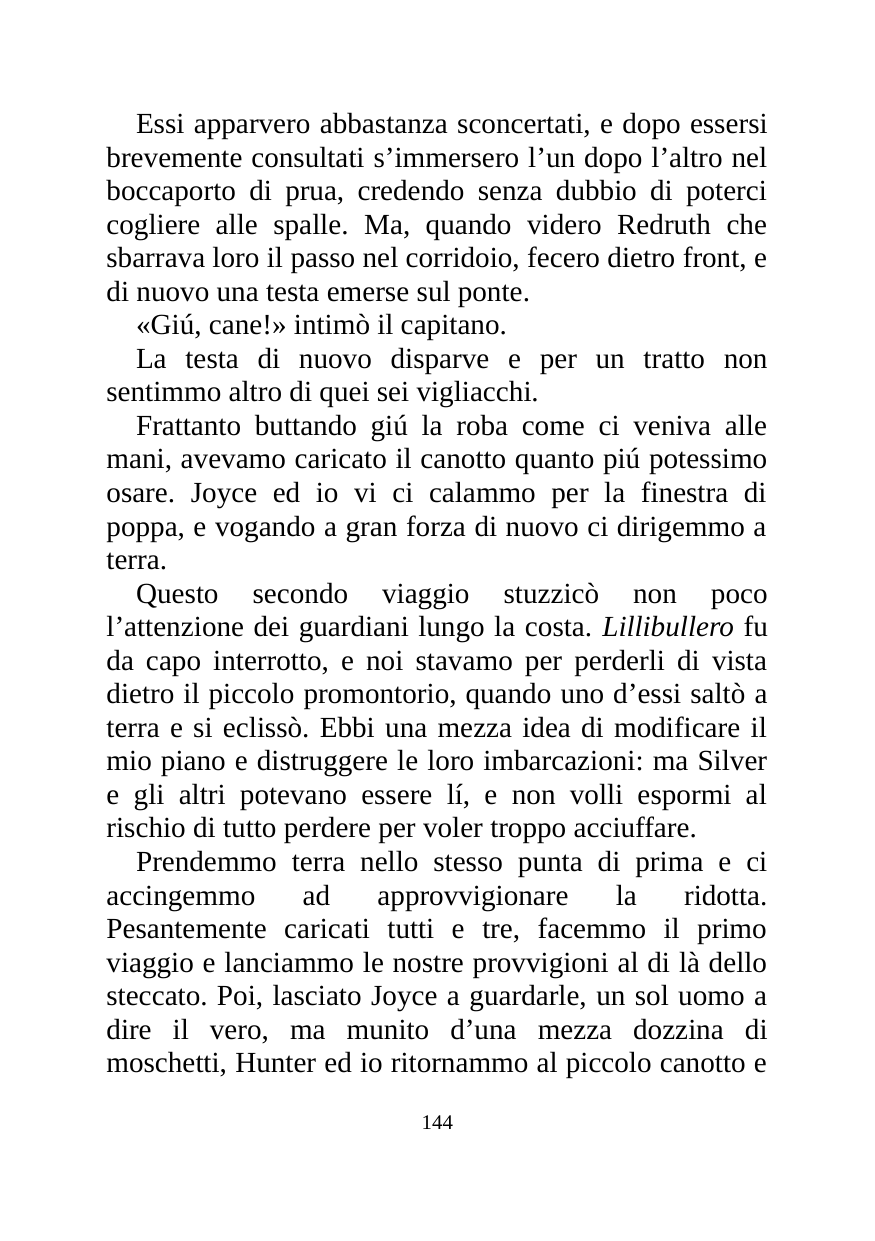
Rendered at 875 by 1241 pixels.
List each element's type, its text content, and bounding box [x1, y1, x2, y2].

text Prendemmo terra nello stesso punta di prima e ci accingemmo ad approvvigionare la ridotta. Pesantemente caricati tutti e tre, facemmo il primo viaggio e lanciammo le nostre provvigioni al di là dello steccato. Poi, lasciato Joyce a guardarle, un sol uomo a dire il vero, ma munito d’una mezza dozzina di moschetti, Hunter ed io ritornammo al piccolo canotto e [106, 844, 768, 1079]
text «Giú, cane!» intimò il capitano. [106, 307, 768, 341]
text Frattanto buttando giú la roba come ci veniva alle mani, avevamo caricato il canotto quanto piú potessimo osare. Joyce ed io vi ci calammo per la finestra di poppa, e vogando a gran forza di nuovo ci dirigemmo a terra. [106, 408, 768, 576]
text Essi apparvero abbastanza sconcertati, e dopo essersi brevemente consultati s’immersero l’un dopo l’altro nel boccaporto di prua, credendo senza dubbio di poterci cogliere alle spalle. Ma, quando videro Redruth che sbarrava loro il passo nel corridoio, fecero dietro front, e di nuovo una testa emerse sul ponte. [106, 106, 768, 307]
text Questo secondo viaggio stuzzicò non poco l’attenzione dei guardiani lungo la costa. Lillibullero fu da capo interrotto, e noi stavamo per perderli di vista dietro il piccolo promontorio, quando uno d’essi saltò a terra e si eclissò. Ebbi una mezza idea di modificare il mio piano e distruggere le loro imbarcazioni: ma Silver e gli altri potevano essere lí, e non volli espormi al rischio di tutto perdere per voler troppo acciuffare. [106, 576, 768, 844]
text La testa di nuovo disparve e per un tratto non sentimmo altro di quei sei vigliacchi. [106, 341, 768, 408]
